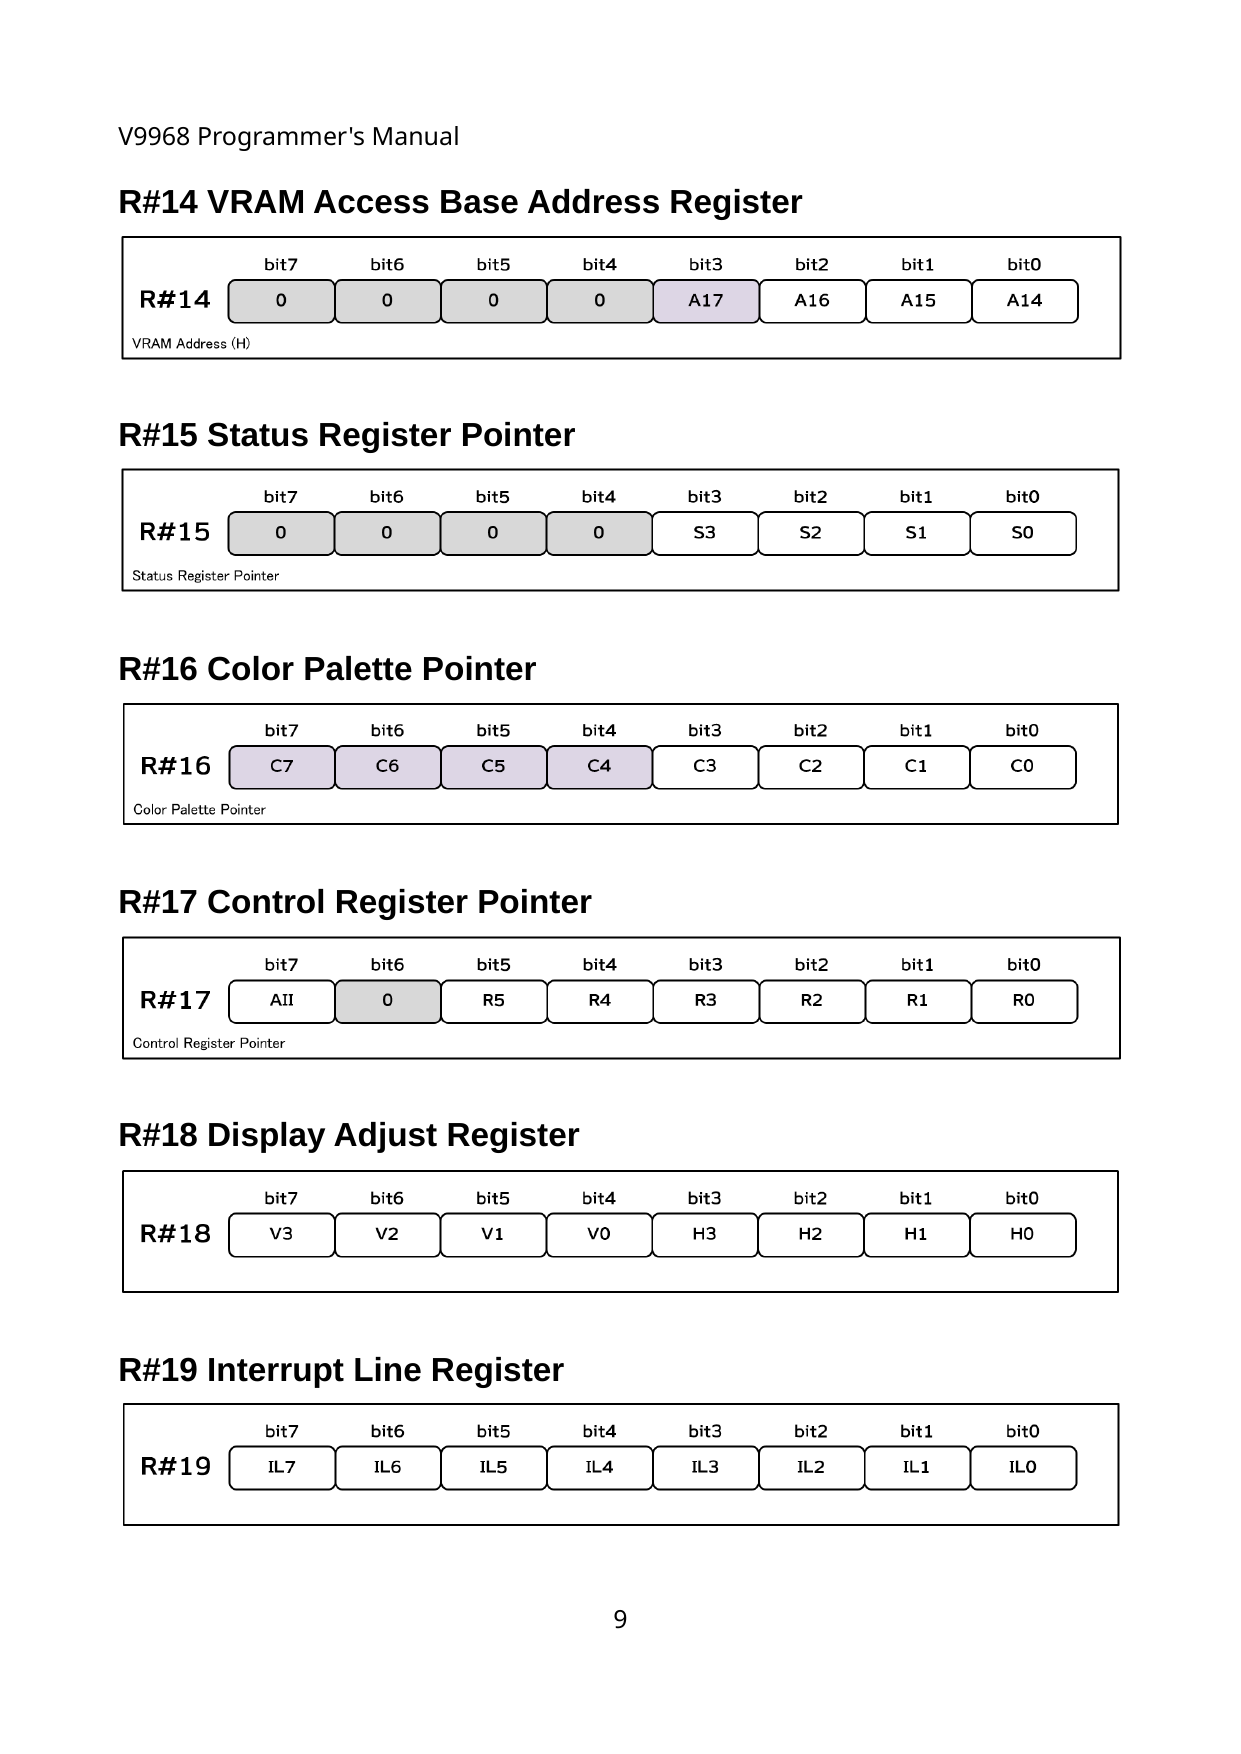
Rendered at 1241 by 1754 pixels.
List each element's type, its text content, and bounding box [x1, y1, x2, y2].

picture [118, 933, 1123, 1061]
picture [118, 466, 1123, 595]
subtitle R#16 Color Palette Pointer [118, 649, 1122, 688]
subtitle R#18 Display Adjust Register [118, 1115, 1122, 1154]
subtitle R#15 Status Register Pointer [118, 415, 1122, 453]
picture [118, 1166, 1123, 1296]
subtitle R#17 Control Register Pointer [118, 882, 1122, 921]
picture [118, 700, 1123, 828]
subtitle R#14 VRAM Access Base Address Register [118, 182, 1122, 220]
subtitle R#19 Interrupt Line Register [118, 1350, 1122, 1388]
picture [118, 1401, 1123, 1529]
picture [118, 232, 1123, 361]
